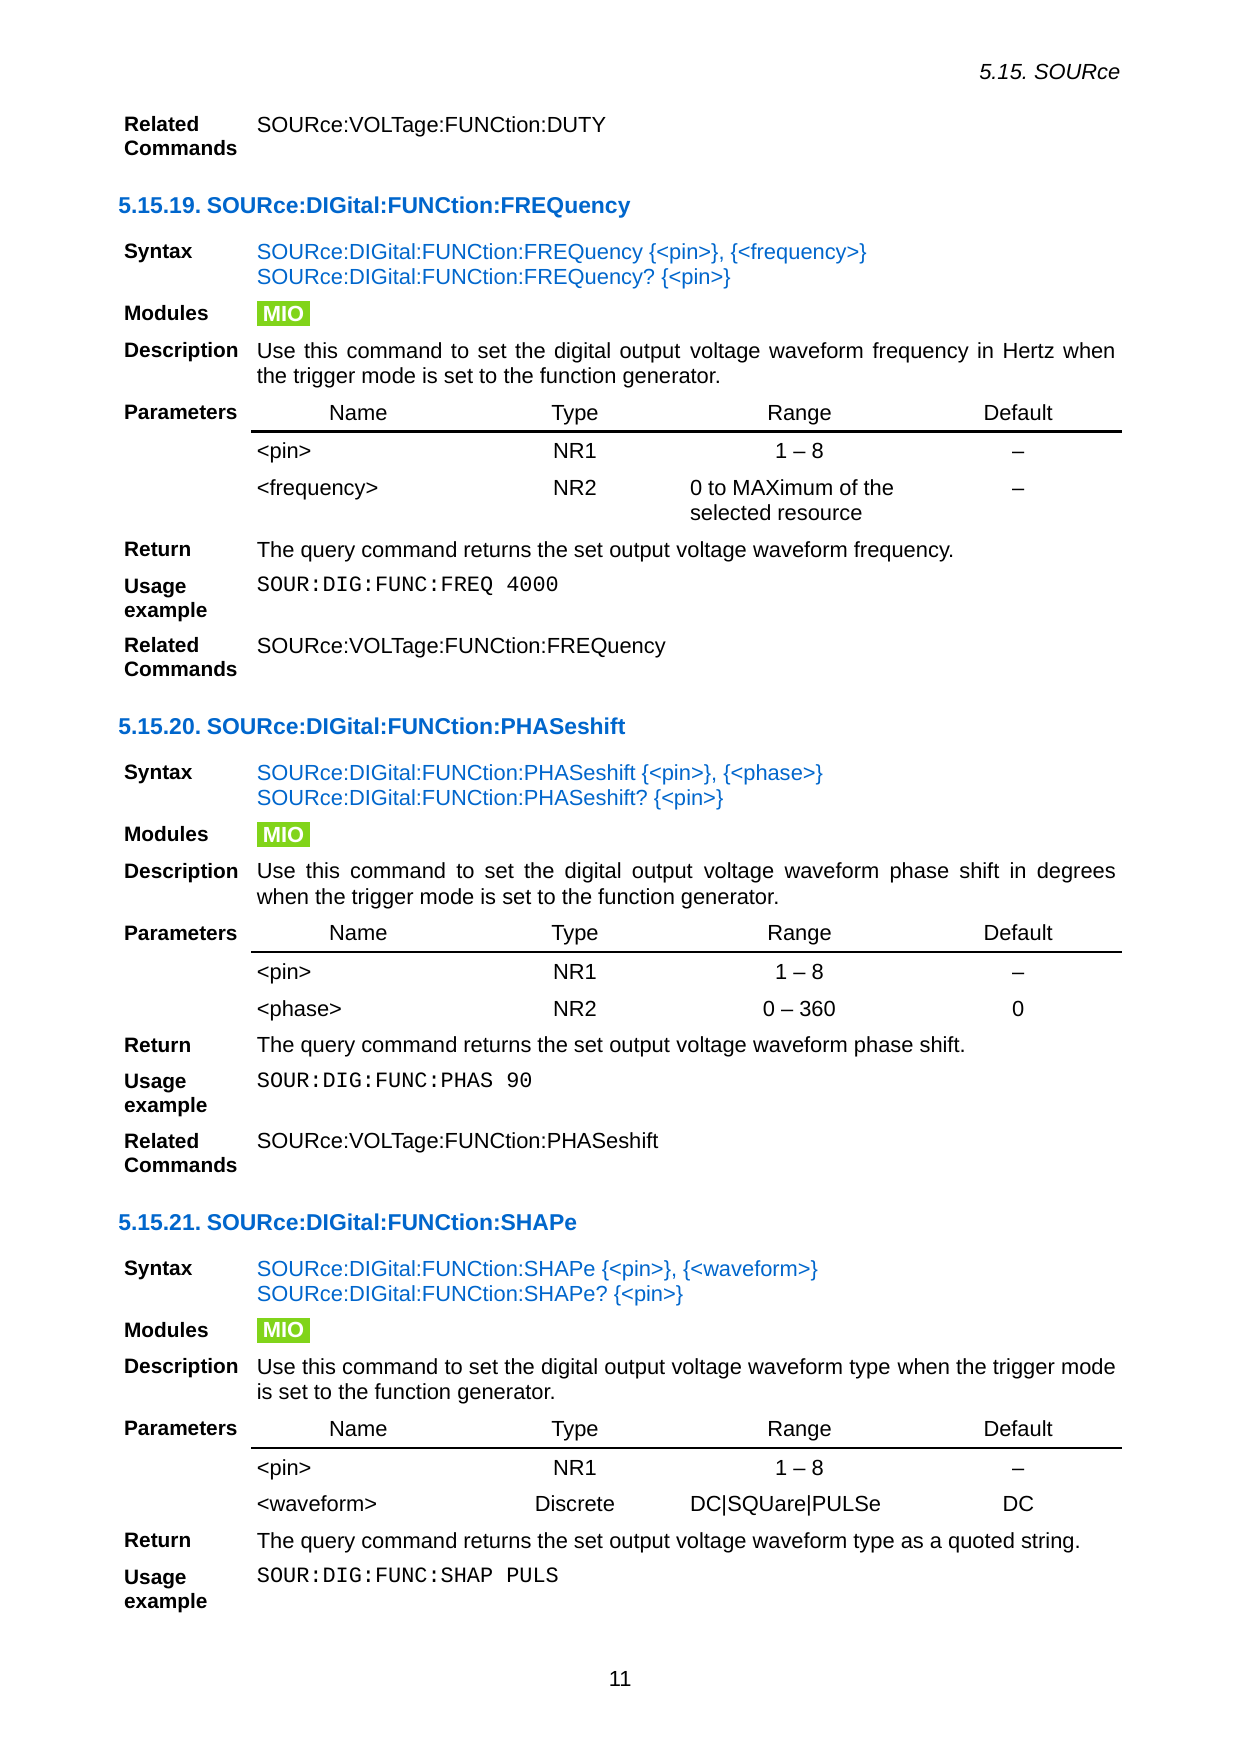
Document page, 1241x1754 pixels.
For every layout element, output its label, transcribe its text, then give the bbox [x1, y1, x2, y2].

table_cell – [914, 433, 1122, 469]
table_cell <phase> [251, 990, 465, 1027]
table_cell NR1 [465, 953, 684, 990]
table_header Syntax [118, 1250, 251, 1312]
table_cell Type [465, 1410, 684, 1447]
table_cell The query command returns the set output voltage waveform phase shift. [251, 1027, 1122, 1063]
table_cell Usage example [118, 568, 251, 627]
table_cell MIO [251, 1312, 1122, 1348]
subtitle SOURce:DIGital:FUNCtion:PHASeshift [118, 713, 1122, 739]
table_cell NR2 [465, 469, 684, 531]
table_cell SOURce:VOLTage:FUNCtion:PHASeshift [251, 1123, 1122, 1182]
table_cell Use this command to set the digital output voltage waveform type when the trigger mode is set to the function generator. [251, 1348, 1122, 1410]
table_cell Default [914, 1410, 1122, 1447]
table_cell Parameters [118, 1410, 251, 1486]
table_cell Return [118, 531, 251, 568]
table_cell Related Commands [118, 627, 251, 686]
table_cell <waveform> [251, 1486, 465, 1522]
table_cell Usage example [118, 1063, 251, 1123]
table_cell Range [684, 1410, 914, 1447]
table_cell 0 to MAXimum of the selected resource [684, 469, 914, 531]
table_cell [118, 990, 251, 1027]
table_cell SOUR:DIG:FUNC:FREQ 4000 [251, 568, 1122, 627]
table_cell 1 – 8 [684, 1449, 914, 1486]
table_cell Parameters [118, 394, 251, 469]
table_cell [118, 469, 251, 531]
table_cell – [914, 953, 1122, 990]
table_cell – [914, 469, 1122, 531]
table_cell Return [118, 1522, 251, 1559]
table_cell 1 – 8 [684, 953, 914, 990]
table_header SOURce:DIGital:FUNCtion:FREQuency {<pin>}, {<frequency>} SOURce:DIGital:FUNCtion:FREQuency? {<pin>} [251, 233, 1122, 295]
table_cell Name [251, 394, 465, 430]
table_cell Return [118, 1027, 251, 1063]
table_cell Use this command to set the digital output voltage waveform phase shift in degrees when the trigger mode is set to the function generator. [251, 853, 1122, 914]
table_cell [118, 1486, 251, 1522]
table_cell Modules [118, 1312, 251, 1348]
table_cell Parameters [118, 915, 251, 990]
table_cell Related Commands [118, 106, 251, 166]
table_cell MIO [251, 816, 1122, 853]
table_cell NR1 [465, 1449, 684, 1486]
table_cell <pin> [251, 1449, 465, 1486]
table_cell SOURce:VOLTage:FUNCtion:FREQuency [251, 627, 1122, 686]
table_header SOURce:DIGital:FUNCtion:SHAPe {<pin>}, {<waveform>} SOURce:DIGital:FUNCtion:SHAPe? {<pin>} [251, 1250, 1122, 1312]
table_cell MIO [251, 295, 1122, 332]
table_cell Modules [118, 816, 251, 853]
table_cell Default [914, 915, 1122, 951]
table_cell Description [118, 1348, 251, 1410]
table_cell 0 [914, 990, 1122, 1027]
table_cell Use this command to set the digital output voltage waveform frequency in Hertz when the trigger mode is set to the function generator. [251, 332, 1122, 394]
table_cell SOUR:DIG:FUNC:SHAP PULS [251, 1559, 1122, 1618]
table_cell Usage example [118, 1559, 251, 1618]
table_cell DC|SQUare|PULSe [684, 1486, 914, 1522]
table_header Syntax [118, 754, 251, 816]
table_cell Discrete [465, 1486, 684, 1522]
table_cell NR1 [465, 433, 684, 469]
table_cell Name [251, 1410, 465, 1447]
table_cell Description [118, 853, 251, 914]
table_cell Type [465, 915, 684, 951]
table_cell Related Commands [118, 1123, 251, 1182]
table_cell Range [684, 394, 914, 430]
subtitle SOURce:DIGital:FUNCtion:SHAPe [118, 1209, 1122, 1235]
table_header Syntax [118, 233, 251, 295]
table_cell 1 – 8 [684, 433, 914, 469]
table_cell DC [914, 1486, 1122, 1522]
table_cell – [914, 1449, 1122, 1486]
table_cell <pin> [251, 433, 465, 469]
table_cell <frequency> [251, 469, 465, 531]
table_cell SOURce:VOLTage:FUNCtion:DUTY [251, 106, 1122, 166]
table_cell The query command returns the set output voltage waveform type as a quoted string. [251, 1522, 1122, 1559]
table_header SOURce:DIGital:FUNCtion:PHASeshift {<pin>}, {<phase>} SOURce:DIGital:FUNCtion:PHASeshift? {<pin>} [251, 754, 1122, 816]
table_cell Range [684, 915, 914, 951]
table_cell Name [251, 915, 465, 951]
table_cell Description [118, 332, 251, 394]
table_cell The query command returns the set output voltage waveform frequency. [251, 531, 1122, 568]
table_cell Default [914, 394, 1122, 430]
table_cell Modules [118, 295, 251, 332]
table_cell SOUR:DIG:FUNC:PHAS 90 [251, 1063, 1122, 1123]
table_cell 0 – 360 [684, 990, 914, 1027]
table_cell <pin> [251, 953, 465, 990]
table_cell Type [465, 394, 684, 430]
subtitle SOURce:DIGital:FUNCtion:FREQuency [118, 192, 1122, 218]
table_cell NR2 [465, 990, 684, 1027]
